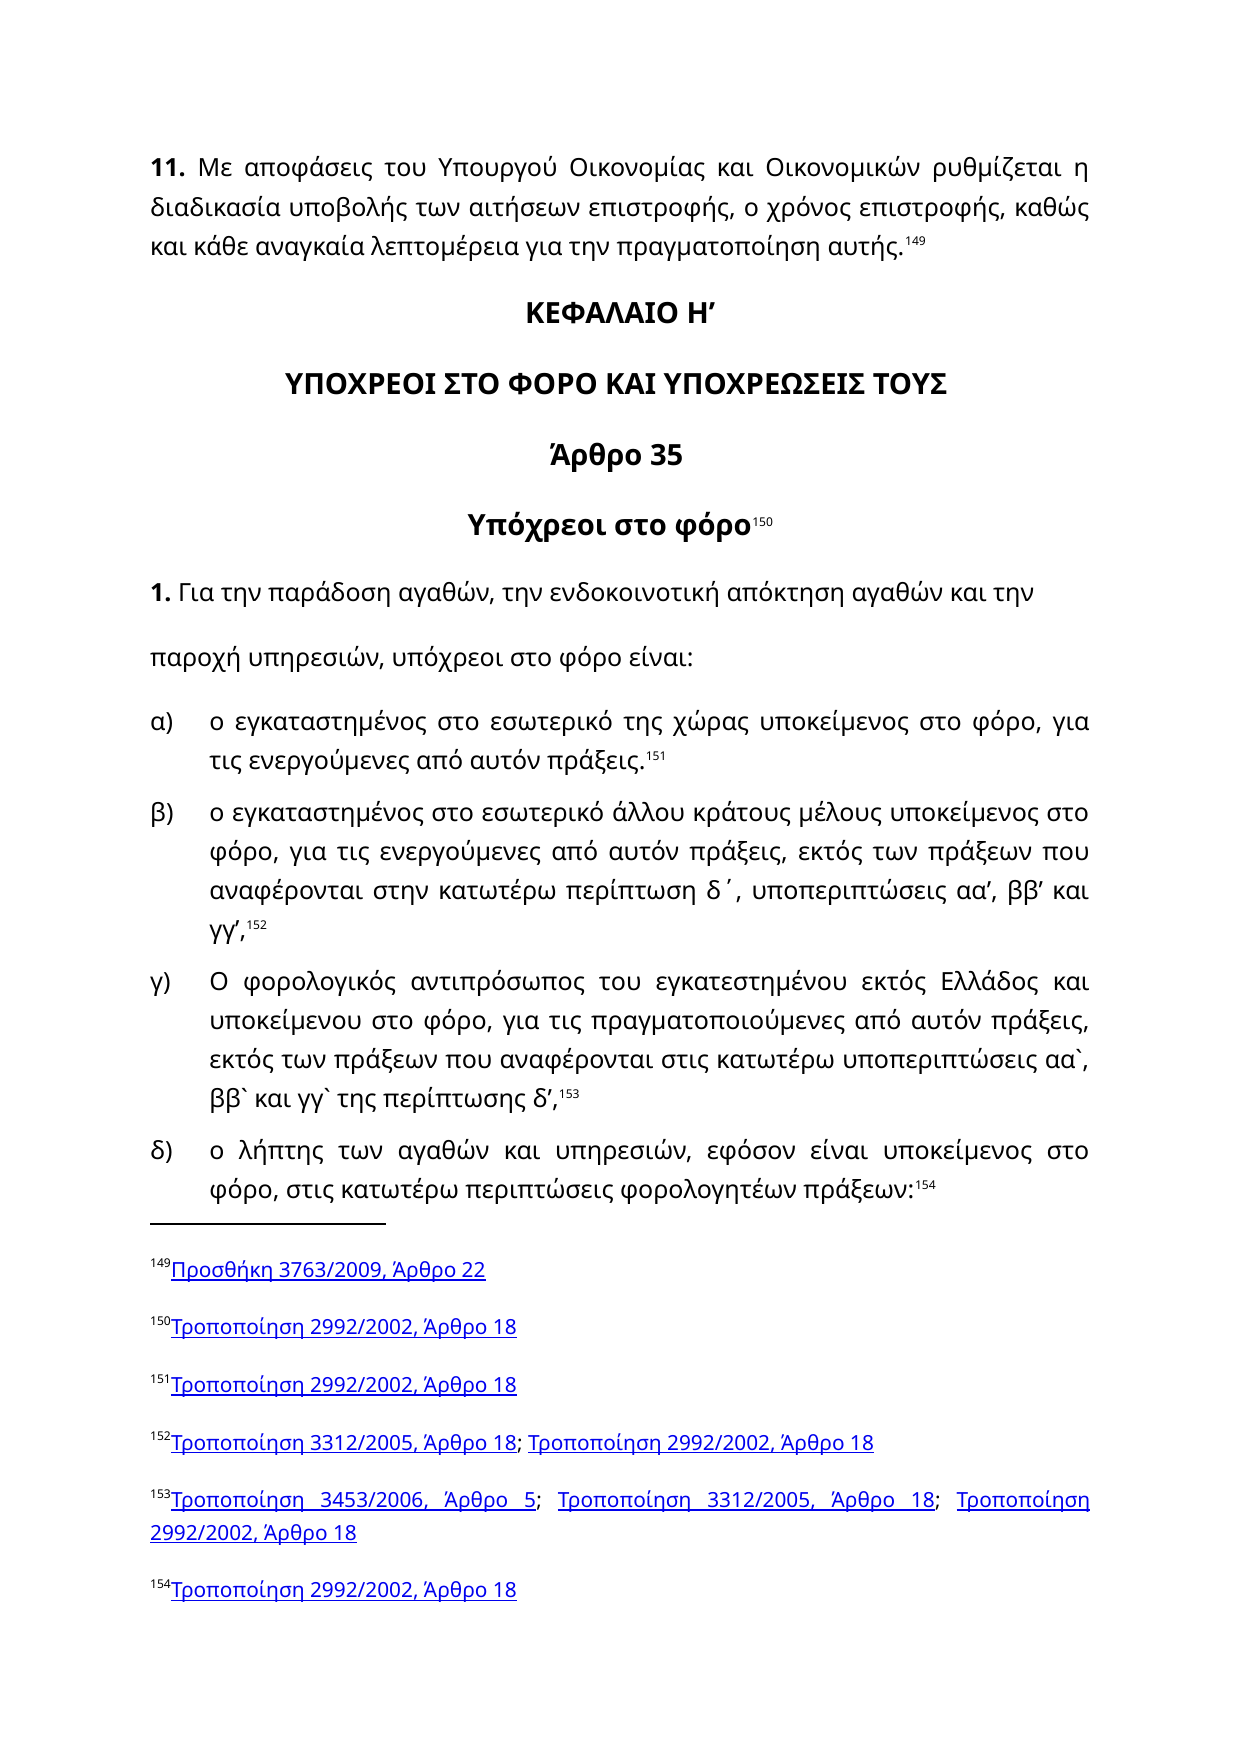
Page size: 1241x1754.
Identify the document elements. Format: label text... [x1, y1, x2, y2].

text Τροποποίηση 2992/2002, Άρθρο 18 [150, 1576, 1090, 1604]
text Τροποποίηση 2992/2002, Άρθρο 18 [150, 1312, 1090, 1341]
list α) ο εγκαταστημένος στο εσωτερικό της χώρας υποκείμενος στο φόρο, για τις ενεργούμενες από αυτόν πράξεις. [150, 703, 1090, 777]
subtitle Άρθρο 35 [150, 434, 1090, 473]
subtitle ΥΠΟΧΡΕΟΙ ΣΤΟ ΦΟΡΟ ΚΑΙ ΥΠΟΧΡΕΩΣΕΙΣ ΤΟΥΣ [150, 363, 1090, 403]
list β) ο εγκαταστημένος στο εσωτερικό άλλου κράτους μέλους υποκείμενος στο φόρο, για τις ενεργούμενες από αυτόν πράξεις, εκτός των πράξεων που αναφέρονται στην κατωτέρω περίπτωση δ΄, υποπεριπτώσεις αα’, ββ’ και γγ’, [150, 794, 1090, 946]
subtitle Υπόχρεοι στο φόρο [150, 504, 1090, 544]
text Προσθήκη 3763/2009, Άρθρο 22 [150, 1255, 1090, 1283]
text Τροποποίηση 2992/2002, Άρθρο 18 [150, 1370, 1090, 1398]
text 1. Για την παράδοση αγαθών, την ενδοκοινοτική απόκτηση αγαθών και την [150, 575, 1090, 609]
subtitle ΚΕΦΑΛΑΙΟ Η’ [150, 292, 1090, 332]
text παροχή υπηρεσιών, υπόχρεοι στο φόρο είναι: [150, 639, 1090, 673]
text Τροποποίηση 3312/2005, Άρθρο 18; Τροποποίηση 2992/2002, Άρθρο 18 [150, 1428, 1090, 1456]
text 11. Με αποφάσεις του Υπουργού Οικονομίας και Οικονομικών ρυθμίζεται η διαδικασία υποβολής των αιτήσεων επιστροφής, ο χρόνος επιστροφής, καθώς και κάθε αναγκαία λεπτομέρεια για την πραγματοποίηση αυτής. [150, 150, 1090, 262]
list δ) ο λήπτης των αγαθών και υπηρεσιών, εφόσον είναι υποκείμενος στο φόρο, στις κατωτέρω περιπτώσεις φορολογητέων πράξεων: [150, 1132, 1090, 1206]
list γ) Ο φορολογικός αντιπρόσωπος του εγκατεστημένου εκτός Ελλάδος και υποκείμενου στο φόρο, για τις πραγματοποιούμενες από αυτόν πράξεις, εκτός των πράξεων που αναφέρονται στις κατωτέρω υποπεριπτώσεις αα`, ββ` και γγ` της περίπτωσης δ’, [150, 963, 1090, 1115]
text Τροποποίηση 3453/2006, Άρθρο 5; Τροποποίηση 3312/2005, Άρθρο 18; Τροποποίηση 2992/2002, Άρθρο 18 [150, 1485, 1090, 1546]
